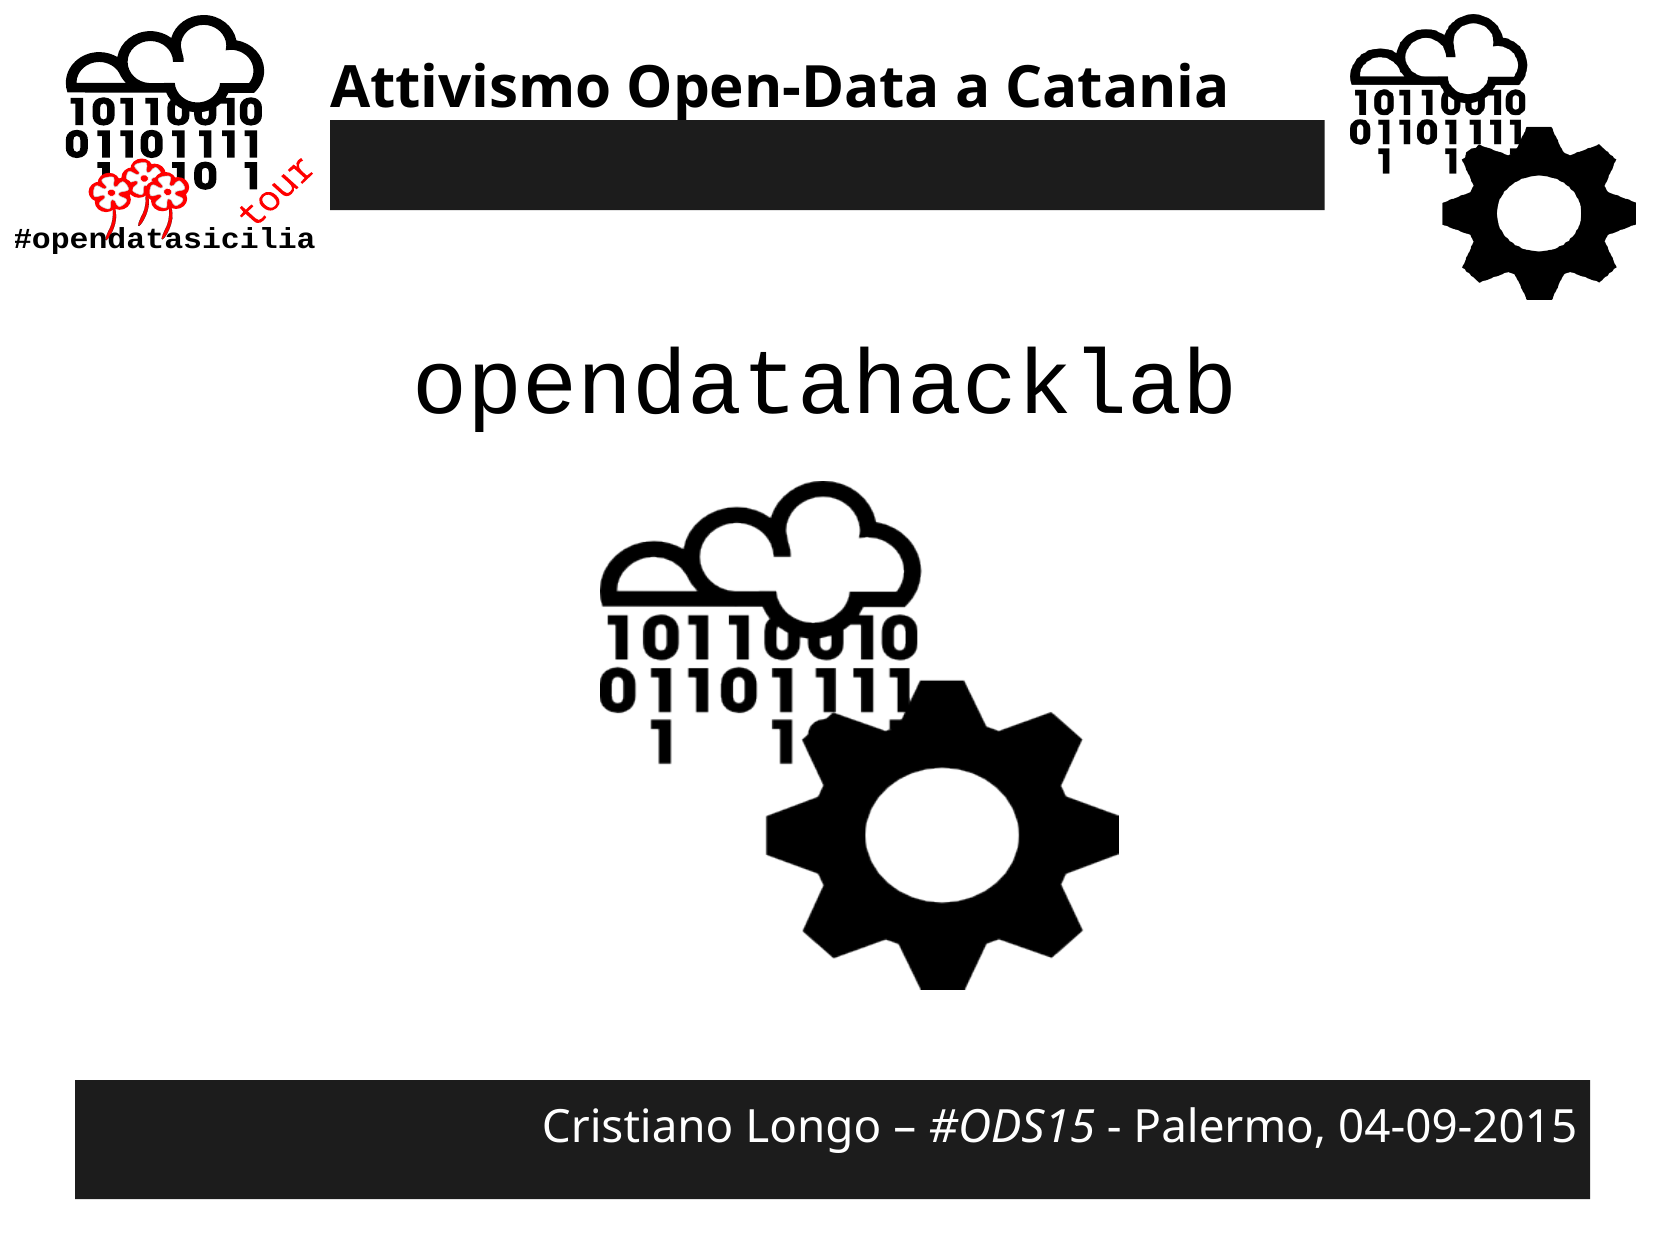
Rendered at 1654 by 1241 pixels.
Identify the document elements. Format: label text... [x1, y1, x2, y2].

text_box opendatahacklab [75, 330, 1576, 449]
list Attivismo Open-Data a Catania [330, 45, 1321, 120]
picture [15, 15, 316, 256]
picture [600, 481, 1119, 991]
list Cristiano Longo – #ODS15 - Palermo, 04-09-2015 [75, 1080, 1591, 1200]
picture [1350, 14, 1636, 301]
list [330, 120, 1325, 211]
